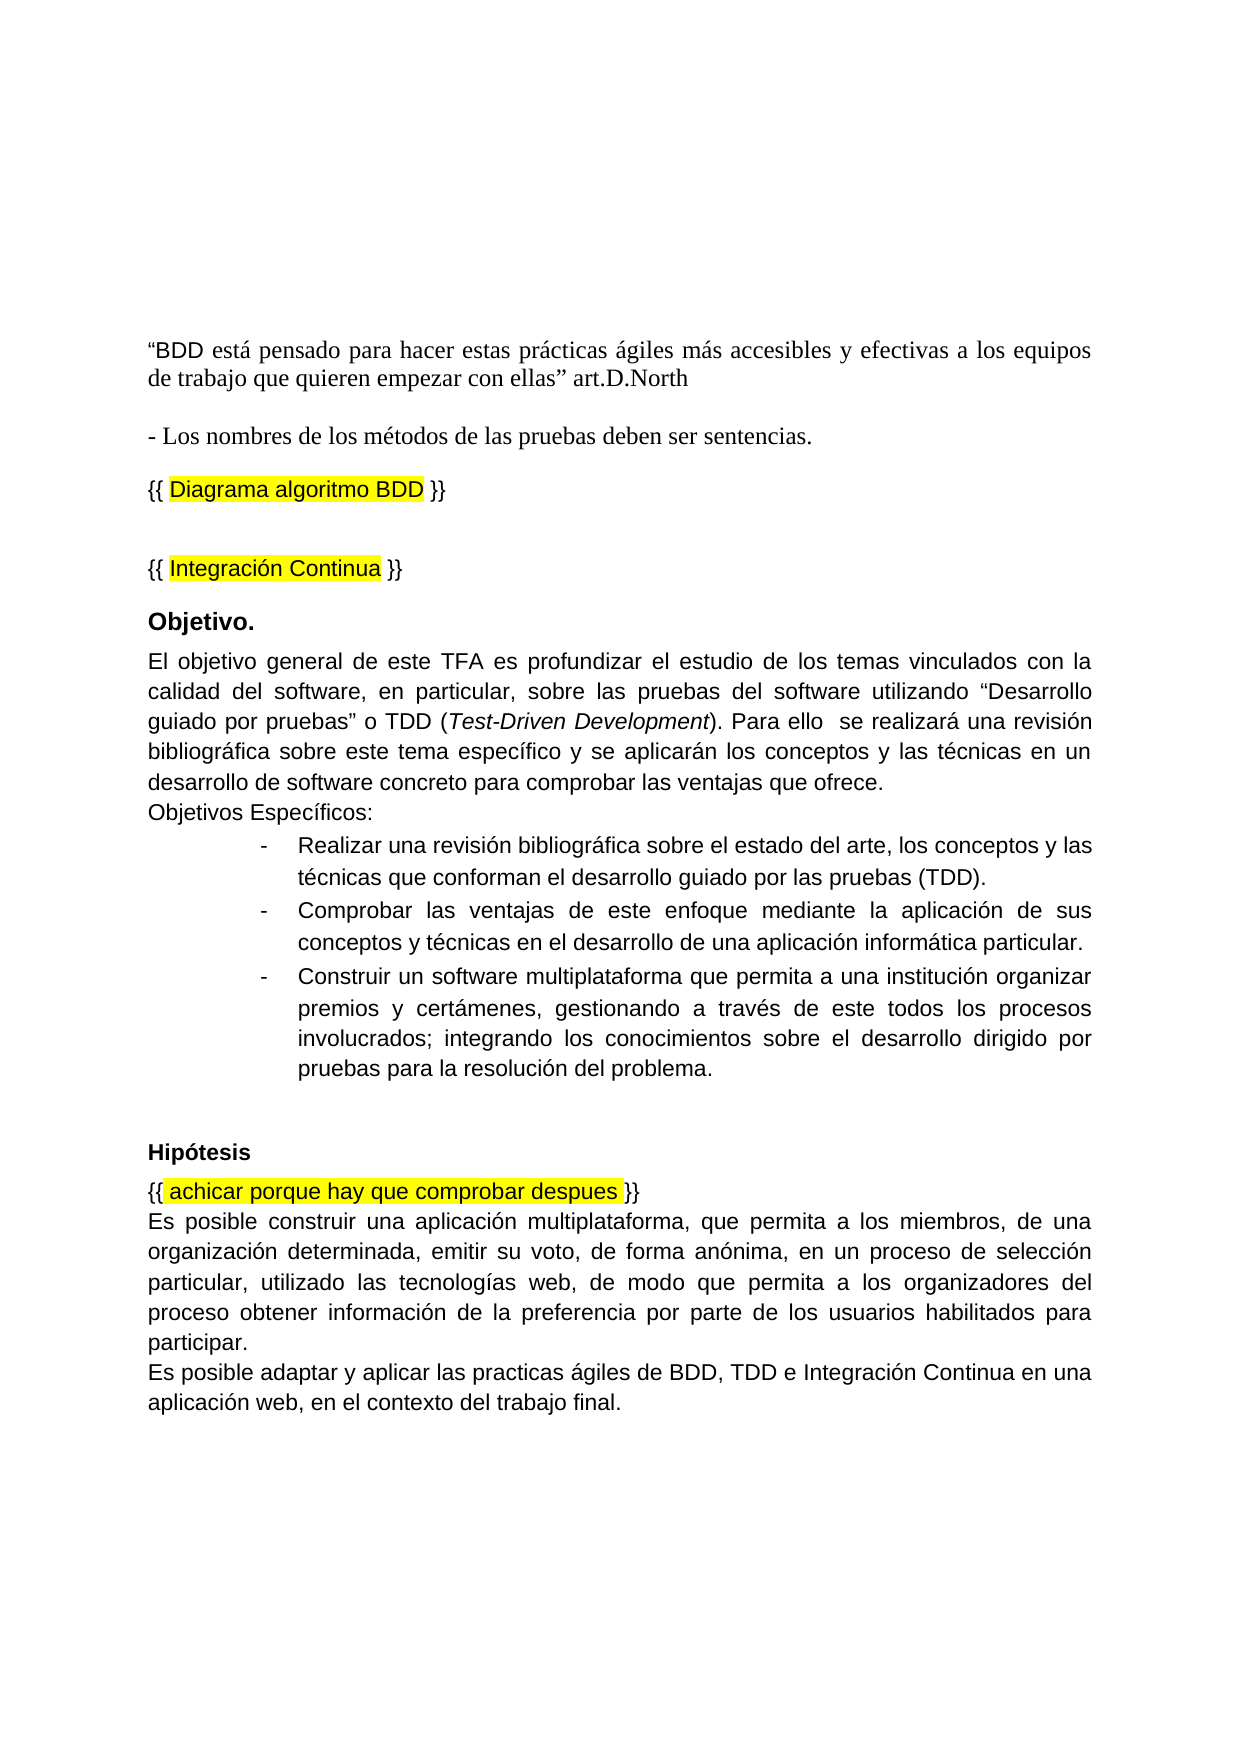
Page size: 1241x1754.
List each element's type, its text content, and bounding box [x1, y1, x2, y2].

text Objetivos Específicos: [148, 799, 1093, 825]
text - Los nombres de los métodos de las pruebas deben ser sentencias. [148, 421, 1093, 450]
list Realizar una revisión bibliográfica sobre el estado del arte, los conceptos y las técnicas que conforman el desarrollo guiado por las pruebas (TDD). [260, 829, 1093, 890]
list Comprobar las ventajas de este enfoque mediante la aplicación de sus conceptos y técnicas en el desarrollo de una aplicación informática particular. [260, 894, 1093, 956]
text {{ achicar porque hay que comprobar despues }} [148, 1178, 1093, 1204]
text El objetivo general de este TFA es profundizar el estudio de los temas vinculados con la calidad del software, en particular, sobre las pruebas del software utilizando “Desarrollo guiado por pruebas” o TDD (Test-Driven Development). Para ello se realizará una revisión bibliográfica sobre este tema específico y se aplicarán los conceptos y las técnicas en un desarrollo de software concreto para comprobar las ventajas que ofrece. [148, 648, 1093, 795]
text “BDD está pensado para hacer estas prácticas ágiles más accesibles y efectivas a los equipos de trabajo que quieren empezar con ellas” art.D.North [148, 335, 1093, 392]
text Es posible construir una aplicación multiplataforma, que permita a los miembros, de una organización determinada, emitir su voto, de forma anónima, en un proceso de selección particular, utilizado las tecnologías web, de modo que permita a los organizadores del proceso obtener información de la preferencia por parte de los usuarios habilitados para participar. [148, 1208, 1093, 1355]
subtitle Hipótesis [148, 1139, 1093, 1165]
text Es posible adaptar y aplicar las practicas ágiles de BDD, TDD e Integración Continua en una aplicación web, en el contexto del trabajo final. [148, 1359, 1093, 1416]
text {{ Diagrama algoritmo BDD }} [148, 476, 1093, 502]
subtitle Objetivo. [148, 606, 1093, 635]
text {{ Integración Continua }} [148, 555, 1093, 581]
list Construir un software multiplataforma que permita a una institución organizar premios y certámenes, gestionando a través de este todos los procesos involucrados; integrando los conocimientos sobre el desarrollo dirigido por pruebas para la resolución del problema. [260, 959, 1093, 1081]
